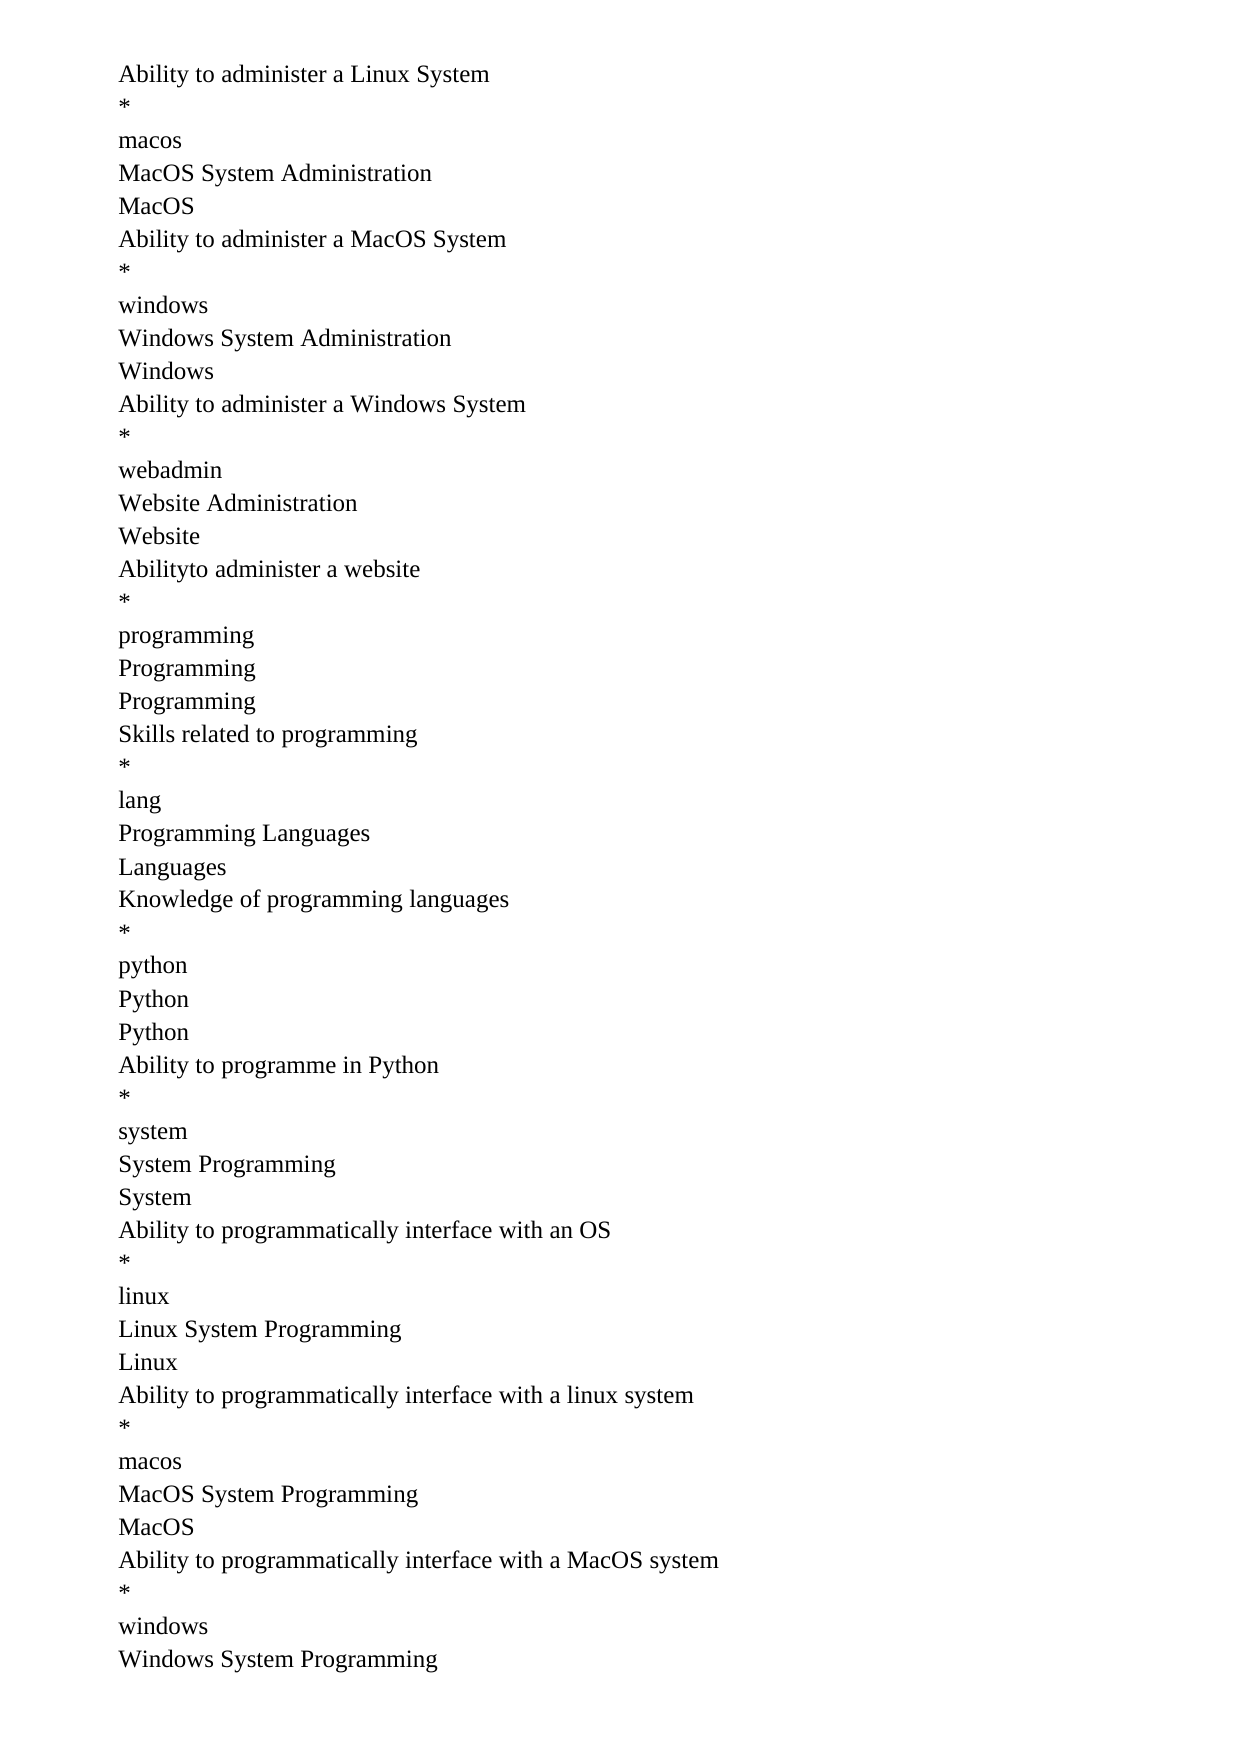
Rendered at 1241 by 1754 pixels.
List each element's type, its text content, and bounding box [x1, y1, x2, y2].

text Ability to administer a Linux System * macos MacOS System Administration MacOS Ability to administer a MacOS System * windows Windows System Administration Windows Ability to administer a Windows System * webadmin Website Administration Website Abilityto administer a website * programming Programming Programming Skills related to programming * lang Programming Languages Languages Knowledge of programming languages * python Python Python Ability to programme in Python * system System Programming System Ability to programmatically interface with an OS * linux Linux System Programming Linux Ability to programmatically interface with a linux system * macos MacOS System Programming MacOS Ability to programmatically interface with a MacOS system * windows Windows System Programming [118, 59, 1181, 1673]
